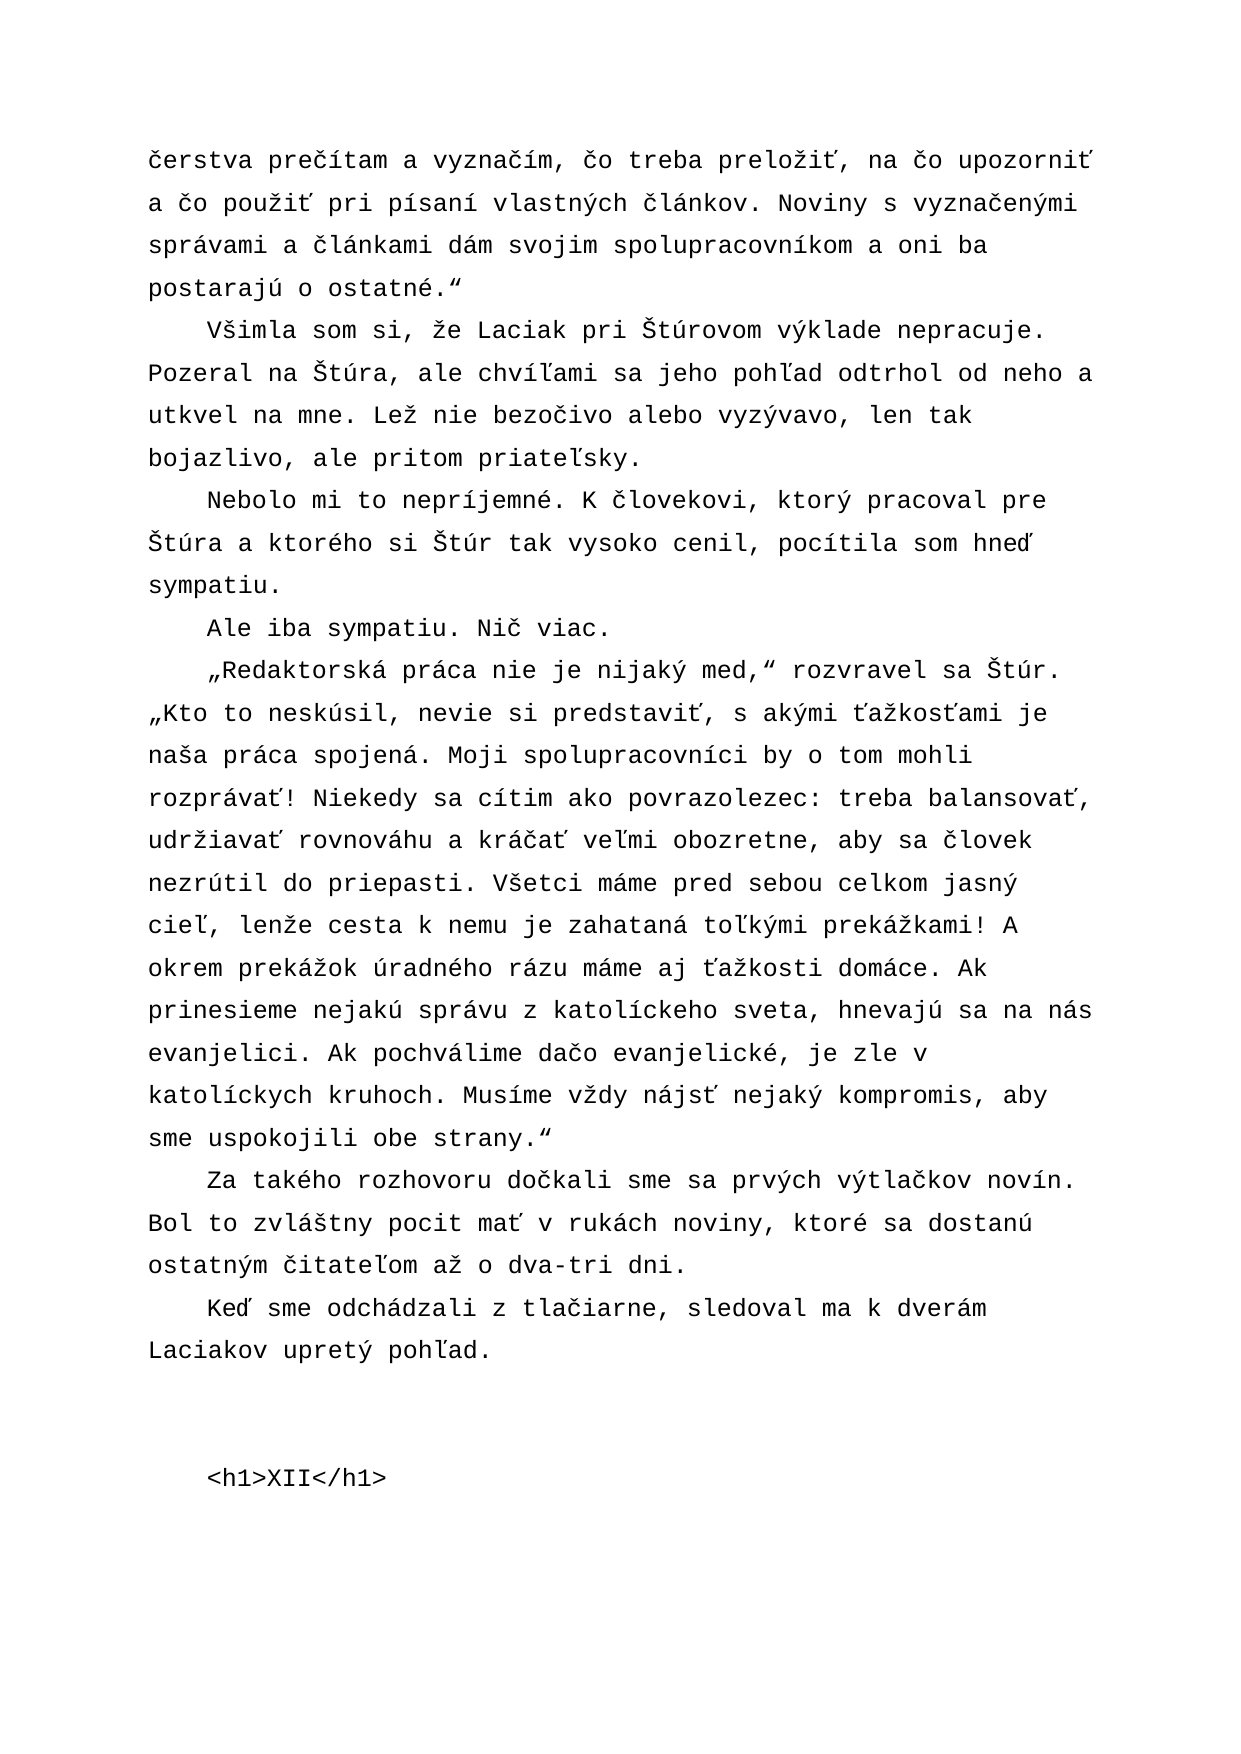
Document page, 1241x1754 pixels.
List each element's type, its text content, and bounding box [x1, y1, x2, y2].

text Všimla som si, že Laciak pri Štúrovom výklade nepracuje. Pozeral na Štúra, ale chvíľami sa jeho pohľad odtrhol od neho a utkvel na mne. Lež nie bezočivo alebo vyzývavo, len tak bojazlivo, ale pritom priateľsky. [148, 318, 1093, 473]
text „Redaktorská práca nie je nijaký med,“ rozvravel sa Štúr. „Kto to neskúsil, nevie si predstaviť, s akými ťažkosťami je naša práca spojená. Moji spolupracovníci by o tom mohli rozprávať! Niekedy sa cítim ako povrazolezec: treba balansovať, udržiavať rovnováhu a kráčať veľmi obozretne, aby sa človek nezrútil do priepasti. Všetci máme pred sebou celkom jasný cieľ, lenže cesta k nemu je zahataná toľkými prekážkami! A okrem prekážok úradného rázu máme aj ťažkosti domáce. Ak prinesieme nejakú správu z katolíckeho sveta, hnevajú sa na nás evanjelici. Ak pochválime dačo evanjelické, je zle v katolíckych kruhoch. Musíme vždy nájsť nejaký kompromis, aby sme uspokojili obe strany.“ [148, 658, 1093, 1153]
text čerstva prečítam a vyznačím, čo treba preložiť, na čo upozorniť a čo použiť pri písaní vlastných článkov. Noviny s vyznačenými správami a článkami dám svojim spolupracovníkom a oni ba postarajú o ostatné.“ [148, 148, 1093, 303]
text Ale iba sympatiu. Nič viac. [148, 615, 1093, 643]
text Za takého rozhovoru dočkali sme sa prvých výtlačkov novín. Bol to zvláštny pocit mať v rukách noviny, ktoré sa dostanú ostatným čitateľom až o dva-tri dni. [148, 1168, 1093, 1281]
text <h1>XII</h1> [148, 1465, 1093, 1493]
text Keď sme odchádzali z tlačiarne, sledoval ma k dverám Laciakov upretý pohľad. [148, 1295, 1093, 1366]
text Nebolo mi to nepríjemné. K človekovi, ktorý pracoval pre Štúra a ktorého si Štúr tak vysoko cenil, pocítila som hneď sympatiu. [148, 488, 1093, 601]
